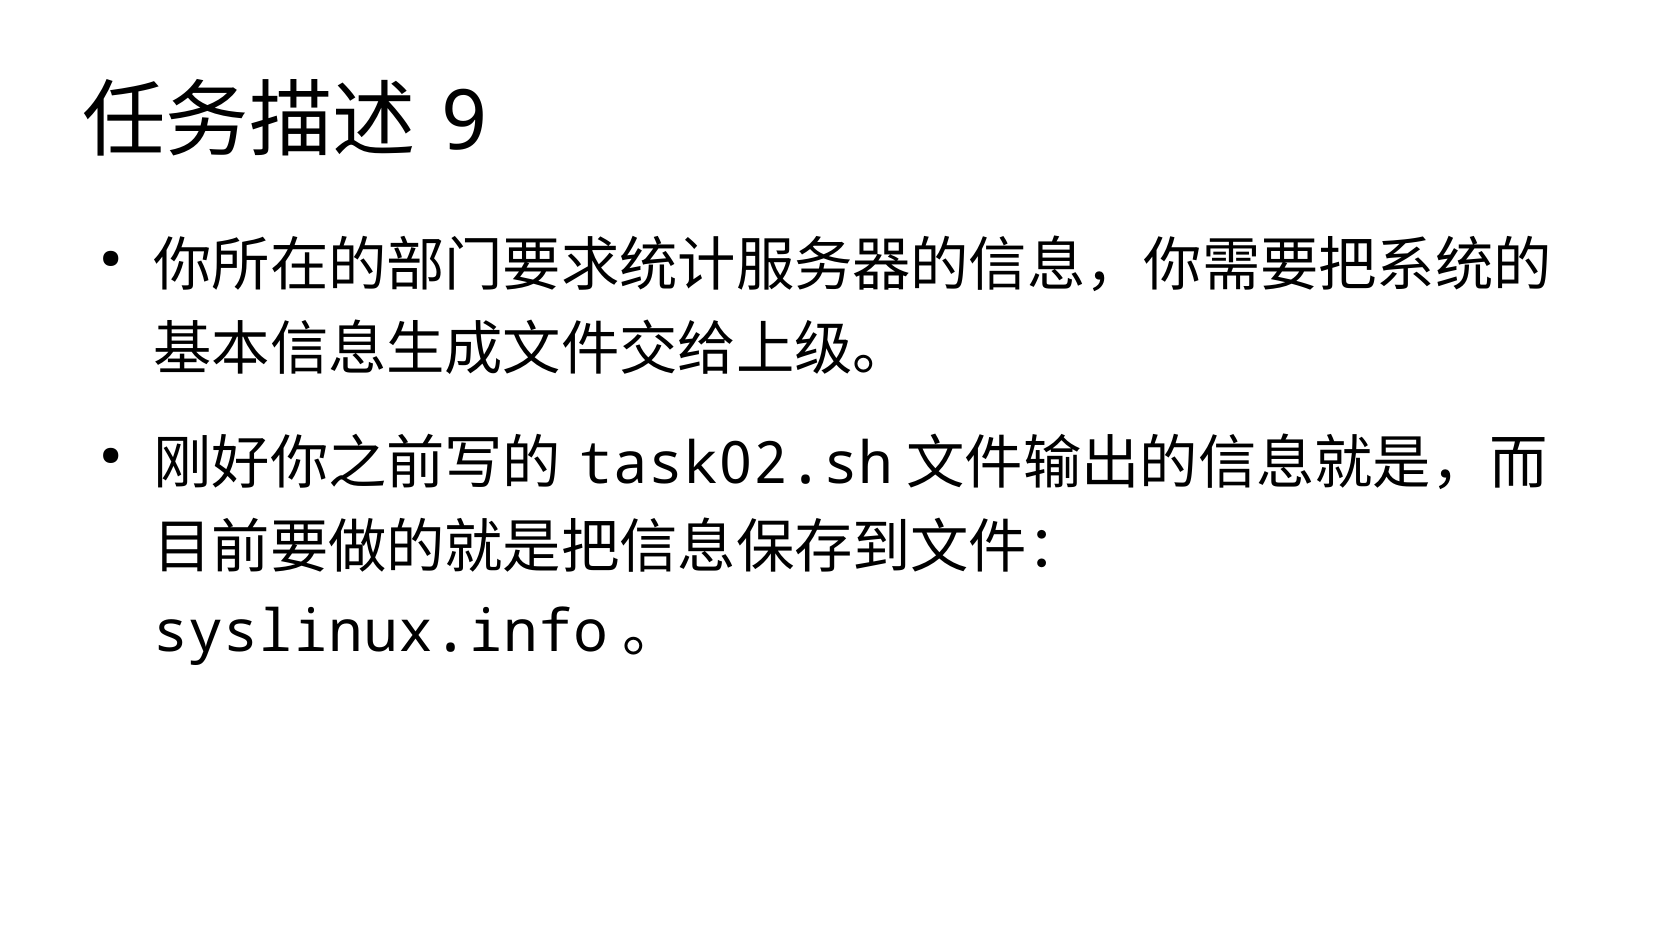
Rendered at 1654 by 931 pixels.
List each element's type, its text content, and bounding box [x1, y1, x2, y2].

list 你所在的部门要求统计服务器的信息，你需要把系统的基本信息生成文件交给上级。 刚好你之前写的task02.sh文件输出的信息就是，而目前要做的就是把信息保存到文件：syslinux.info。 [82, 217, 1571, 815]
title 任务描述9 [82, 37, 1571, 189]
